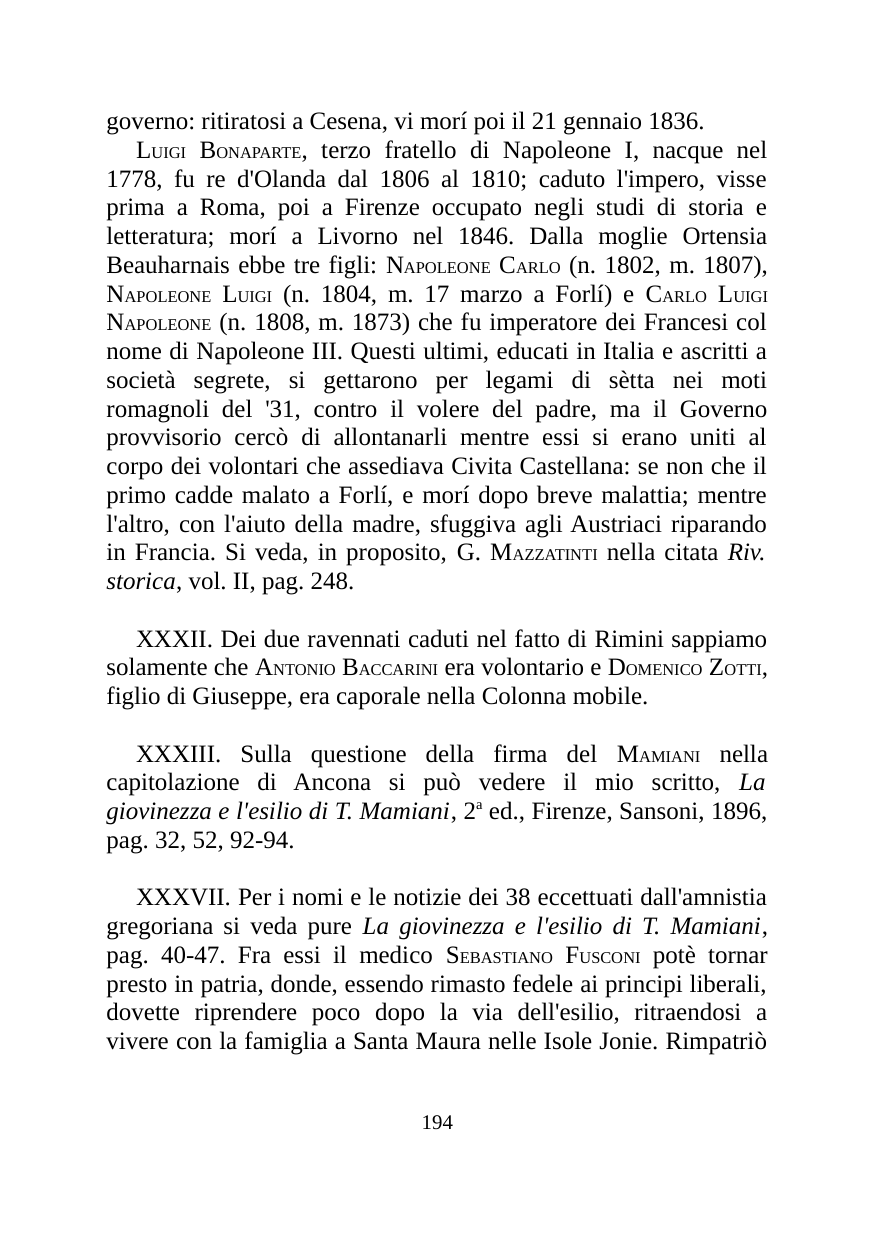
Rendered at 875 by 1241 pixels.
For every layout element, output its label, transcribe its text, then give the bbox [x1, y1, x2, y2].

text XXXII. Dei due ravennati caduti nel fatto di Rimini sappiamo solamente che Antonio Baccarini era volontario e Domenico Zotti, figlio di Giuseppe, era caporale nella Colonna mobile. [106, 624, 768, 710]
text XXXIII. Sulla questione della firma del Mamiani nella capitolazione di Ancona si può vedere il mio scritto, La giovinezza e l'esilio di T. Mamiani, 2a ed., Firenze, Sansoni, 1896, pag. 32, 52, 92-94. [106, 739, 768, 854]
text Luigi Bonaparte, terzo fratello di Napoleone I, nacque nel 1778, fu re d'Olanda dal 1806 al 1810; caduto l'impero, visse prima a Roma, poi a Firenze occupato negli studi di storia e letteratura; morí a Livorno nel 1846. Dalla moglie Ortensia Beauharnais ebbe tre figli: Napoleone Carlo (n. 1802, m. 1807), Napoleone Luigi (n. 1804, m. 17 marzo a Forlí) e Carlo Luigi Napoleone (n. 1808, m. 1873) che fu imperatore dei Francesi col nome di Napoleone III. Questi ultimi, educati in Italia e ascritti a società segrete, si gettarono per legami di sètta nei moti romagnoli del '31, contro il volere del padre, ma il Governo provvisorio cercò di allontanarli mentre essi si erano uniti al corpo dei volontari che assediava Civita Castellana: se non che il primo cadde malato a Forlí, e morí dopo breve malattia; mentre l'altro, con l'aiuto della madre, sfuggiva agli Austriaci riparando in Francia. Si veda, in proposito, G. Mazzatinti nella citata Riv. storica, vol. II, pag. 248. [106, 135, 768, 595]
text governo: ritiratosi a Cesena, vi morí poi il 21 gennaio 1836. [106, 106, 768, 135]
text XXXVII. Per i nomi e le notizie dei 38 eccettuati dall'amnistia gregoriana si veda pure La giovinezza e l'esilio di T. Mamiani, pag. 40-47. Fra essi il medico Sebastiano Fusconi potè tornar presto in patria, donde, essendo rimasto fedele ai principi liberali, dovette riprendere poco dopo la via dell'esilio, ritraendosi a vivere con la famiglia a Santa Maura nelle Isole Jonie. Rimpatriò [106, 882, 768, 1055]
